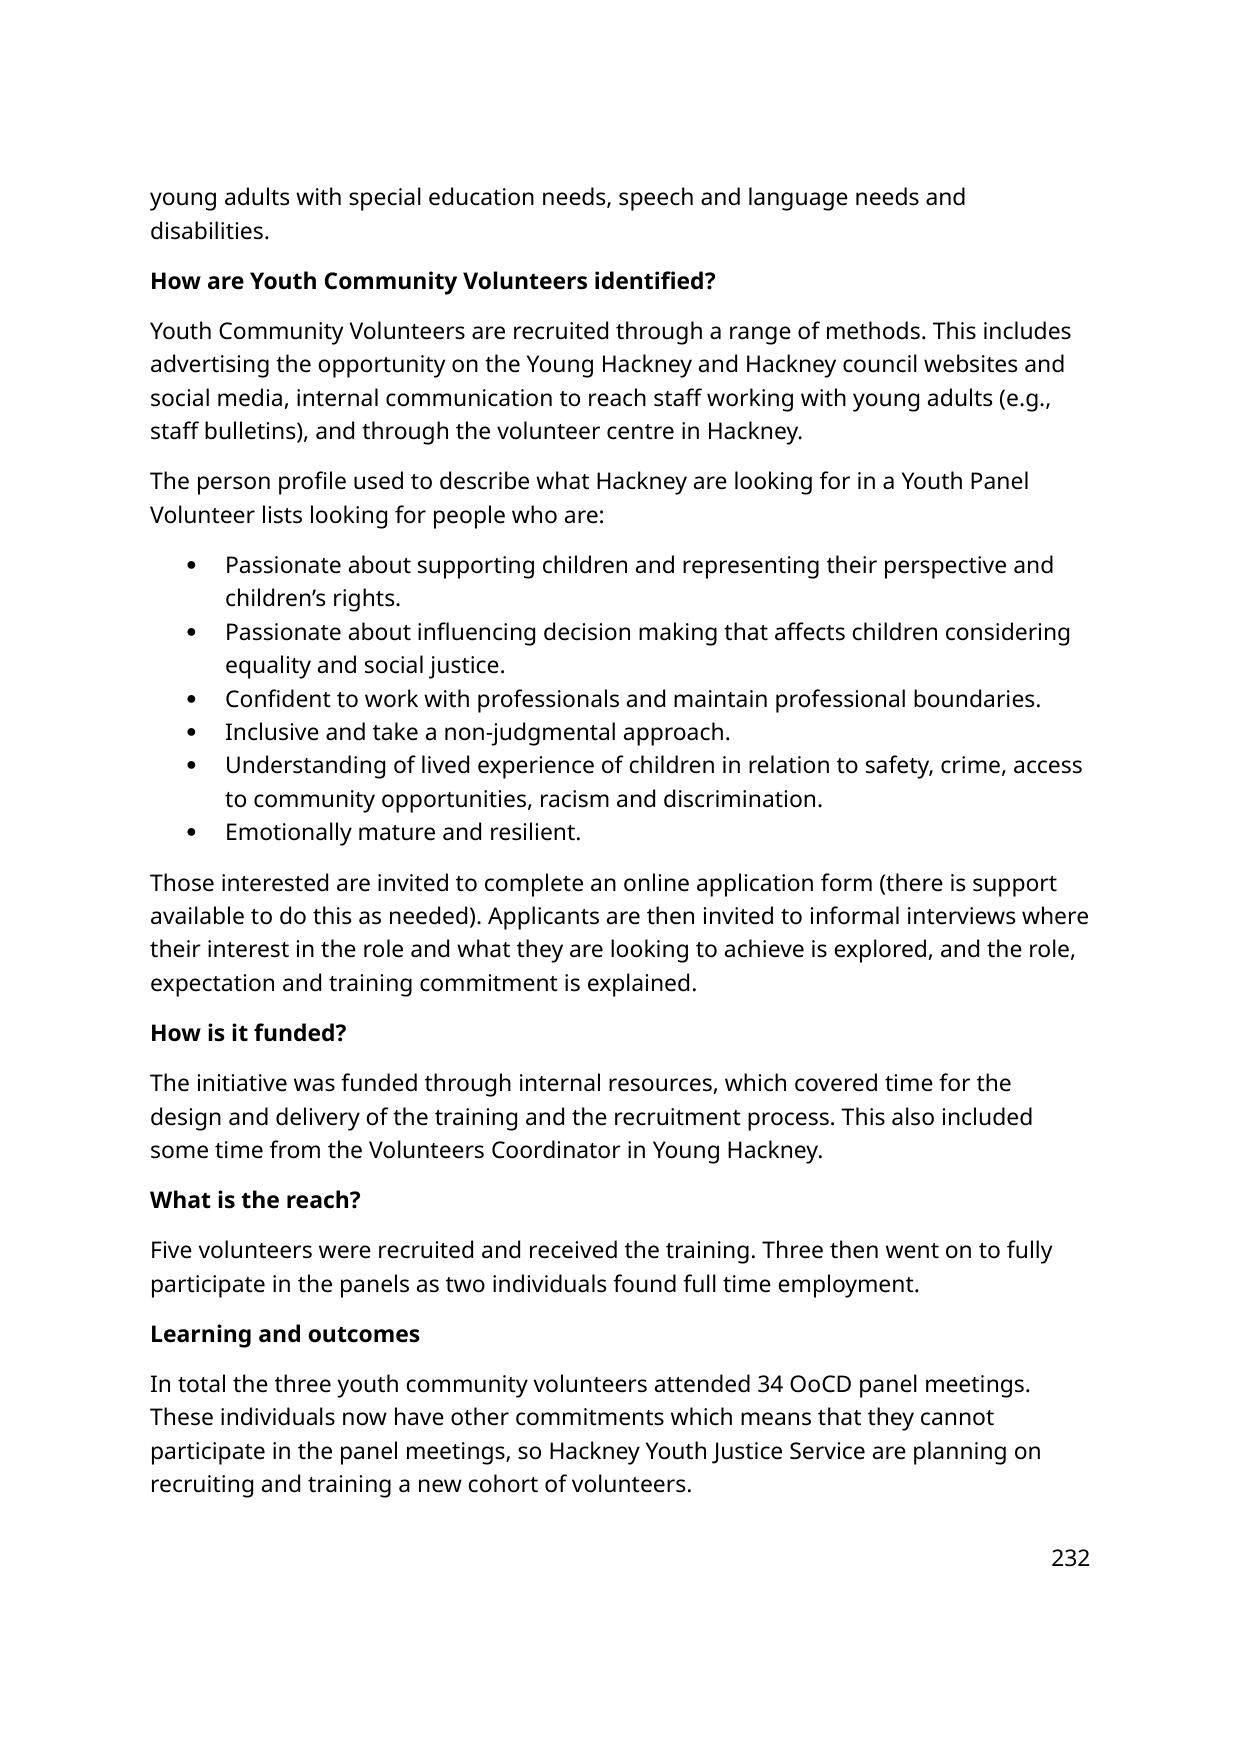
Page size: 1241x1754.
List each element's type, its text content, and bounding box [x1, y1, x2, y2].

list Inclusive and take a non-judgmental approach. [187, 716, 1090, 747]
list Confident to work with professionals and maintain professional boundaries. [187, 683, 1090, 714]
list Emotionally mature and resilient. [187, 816, 1090, 848]
list Understanding of lived experience of children in relation to safety, crime, access to community opportunities, racism and discrimination. [187, 749, 1090, 814]
text Five volunteers were recruited and received the training. Three then went on to fully participate in the panels as two individuals found full time employment. [150, 1234, 1090, 1299]
list Passionate about influencing decision making that affects children considering equality and social justice. [187, 616, 1090, 680]
text Youth Community Volunteers are recruited through a range of methods. This includes advertising the opportunity on the Young Hackney and Hackney council websites and social media, internal communication to reach staff working with young adults (e.g., staff bulletins), and through the volunteer centre in Hackney. [150, 315, 1090, 446]
list Passionate about supporting children and representing their perspective and children’s rights. [187, 549, 1090, 613]
text Those interested are invited to complete an online application form (there is support available to do this as needed). Applicants are then invited to informal interviews where their interest in the role and what they are looking to achieve is explored, and the role, expectation and training commitment is explained. [150, 866, 1090, 998]
text How is it funded? [150, 1017, 1090, 1048]
text The initiative was funded through internal resources, which covered time for the design and delivery of the training and the recruitment process. This also included some time from the Volunteers Coordinator in Young Hackney. [150, 1067, 1090, 1165]
text In total the three youth community volunteers attended 34 OoCD panel meetings. These individuals now have other commitments which means that they cannot participate in the panel meetings, so Hackney Youth Justice Service are planning on recruiting and training a new cohort of volunteers. [150, 1368, 1090, 1499]
text What is the reach? [150, 1184, 1090, 1215]
text How are Youth Community Volunteers identified? [150, 265, 1090, 296]
text young adults with special education needs, speech and language needs and disabilities. [150, 181, 1090, 246]
text Learning and outcomes [150, 1318, 1090, 1349]
text The person profile used to describe what Hackney are looking for in a Youth Panel Volunteer lists looking for people who are: [150, 465, 1090, 530]
